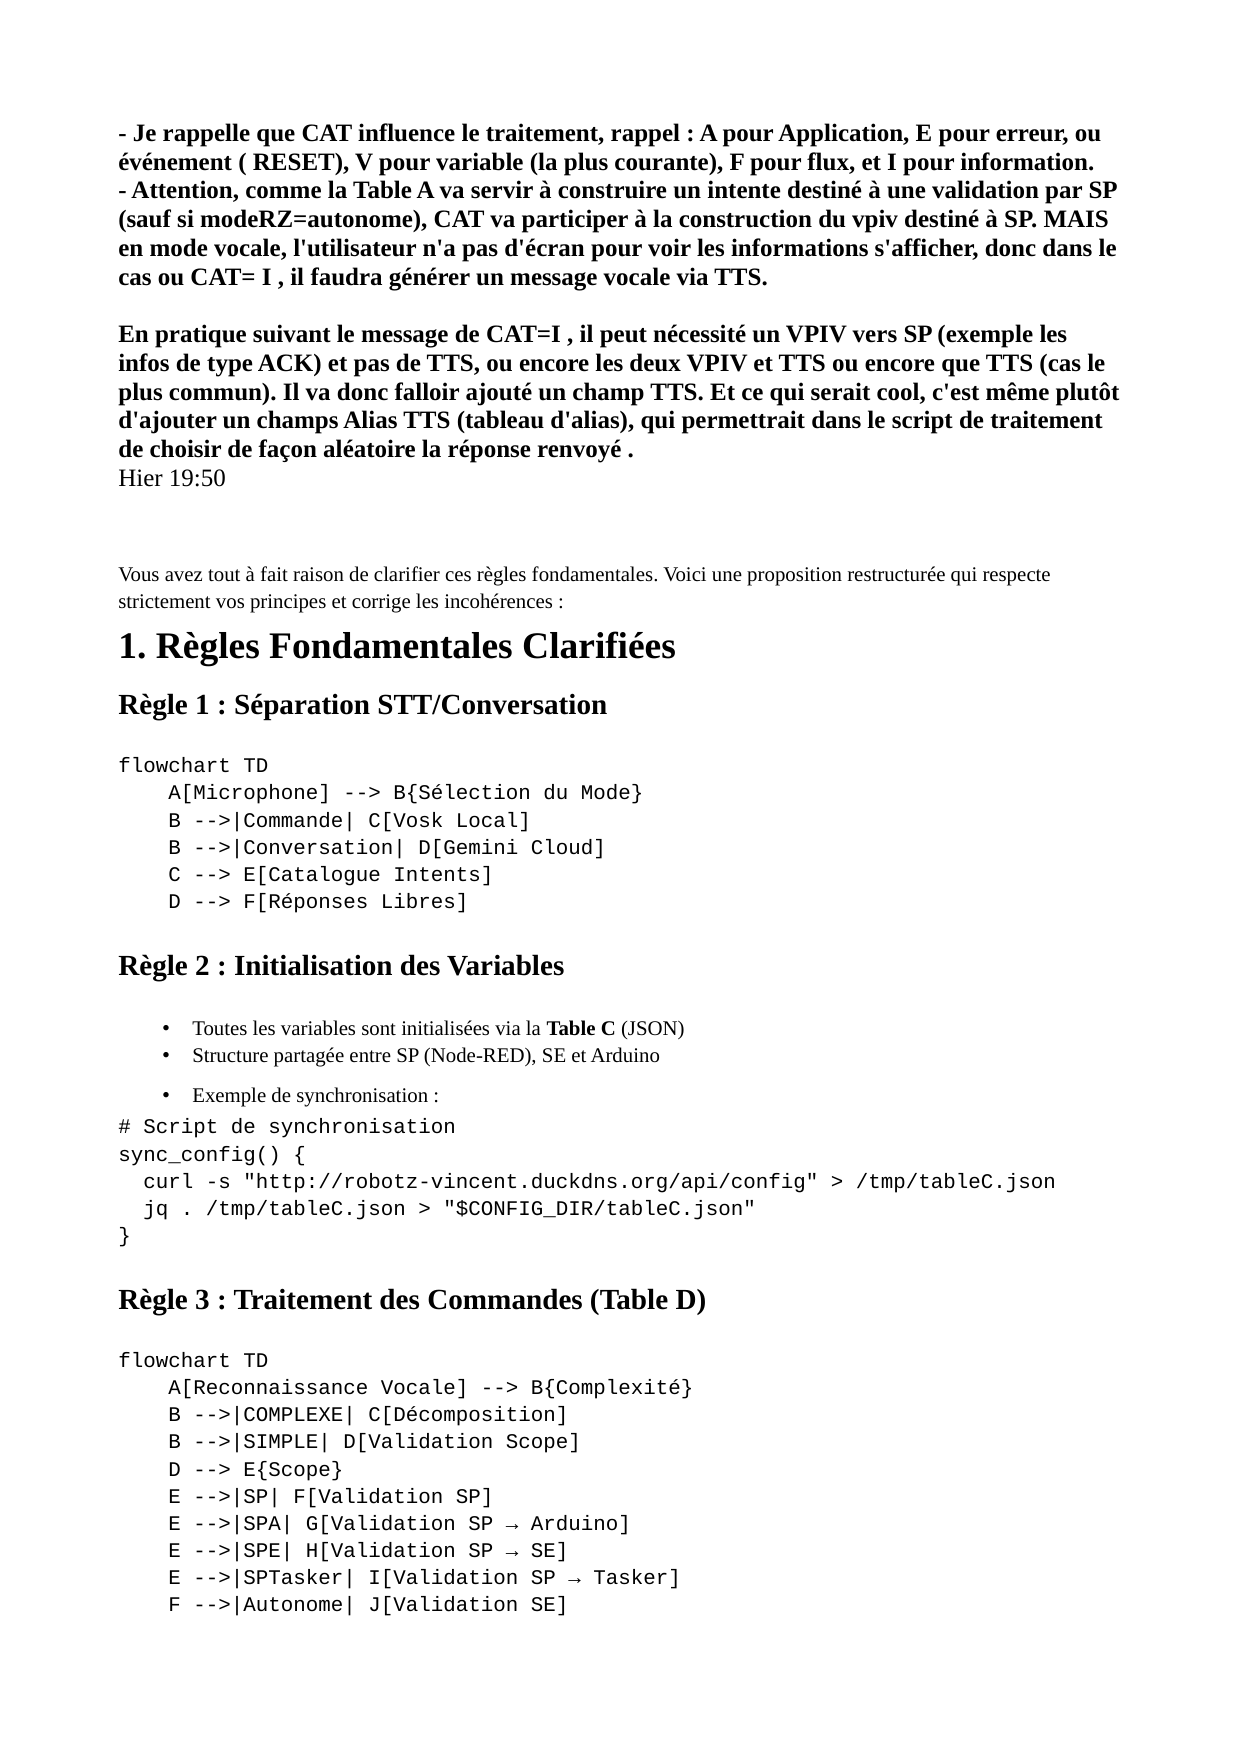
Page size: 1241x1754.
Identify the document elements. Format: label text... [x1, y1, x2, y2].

text E -->|SP| F[Validation SP] [118, 1486, 1122, 1509]
text sync_config() { [118, 1143, 1122, 1167]
text B -->|SIMPLE| D[Validation Scope] [118, 1431, 1122, 1455]
text - Je rappelle que CAT influence le traitement, rappel : A pour Application, E pour erreur, ou événement ( RESET), V pour variable (la plus courante), F pour flux, et I pour information. - Attention, comme la Table A va servir à construire un intente destiné à une validation par SP (sauf si modeRZ=autonome), CAT va participer à la construction du vpiv destiné à SP. MAIS en mode vocale, l'utilisateur n'a pas d'écran pour voir les informations s'afficher, donc dans le cas ou CAT= I , il faudra générer un message vocale via TTS. En pratique suivant le message de CAT=I , il peut nécessité un VPIV vers SP (exemple les infos de type ACK) et pas de TTS, ou encore les deux VPIV et TTS ou encore que TTS (cas le plus commun). Il va donc falloir ajouté un champ TTS. Et ce qui serait cool, c'est même plutôt d'ajouter un champs Alias TTS (tableau d'alias), qui permettrait dans le script de traitement de choisir de façon aléatoire la réponse renvoyé . [118, 118, 1122, 463]
text E -->|SPA| G[Validation SP → Arduino] [118, 1513, 1122, 1537]
text F -->|Autonome| J[Validation SE] [118, 1594, 1122, 1618]
subtitle Règle 2 : Initialisation des Variables [118, 948, 1122, 981]
text A[Reconnaissance Vocale] --> B{Complexité} [118, 1377, 1122, 1401]
subtitle 1. Règles Fondamentales Clarifiées [118, 623, 1122, 666]
text E -->|SPE| H[Validation SP → SE] [118, 1540, 1122, 1564]
text B -->|Commande| C[Vosk Local] [118, 809, 1122, 833]
text curl -s "http://robotz-vincent.duckdns.org/api/config" > /tmp/tableC.json [118, 1171, 1122, 1194]
text D --> E{Scope} [118, 1458, 1122, 1482]
subtitle Règle 1 : Séparation STT/Conversation [118, 687, 1122, 721]
text flowchart TD [118, 1350, 1122, 1373]
text B -->|Conversation| D[Gemini Cloud] [118, 837, 1122, 860]
list Structure partagée entre SP (Node-RED), SE et Arduino [162, 1043, 1122, 1067]
text B -->|COMPLEXE| C[Décomposition] [118, 1404, 1122, 1428]
list Toutes les variables sont initialisées via la Table C (JSON) [162, 1016, 1122, 1040]
text } [118, 1225, 1122, 1249]
text Vous avez tout à fait raison de clarifier ces règles fondamentales. Voici une proposition restructurée qui respecte strictement vos principes et corrige les incohérences : [118, 562, 1122, 613]
text E -->|SPTasker| I[Validation SP → Tasker] [118, 1567, 1122, 1591]
text # Script de synchronisation [118, 1116, 1122, 1140]
text jq . /tmp/tableC.json > "$CONFIG_DIR/tableC.json" [118, 1198, 1122, 1222]
text Hier 19:50 [118, 463, 1122, 492]
text A[Microphone] --> B{Sélection du Mode} [118, 782, 1122, 806]
text C --> E[Catalogue Intents] [118, 864, 1122, 888]
list Exemple de synchronisation : [162, 1083, 1122, 1107]
text D --> F[Réponses Libres] [118, 891, 1122, 915]
subtitle Règle 3 : Traitement des Commandes (Table D) [118, 1282, 1122, 1315]
text flowchart TD [118, 755, 1122, 779]
